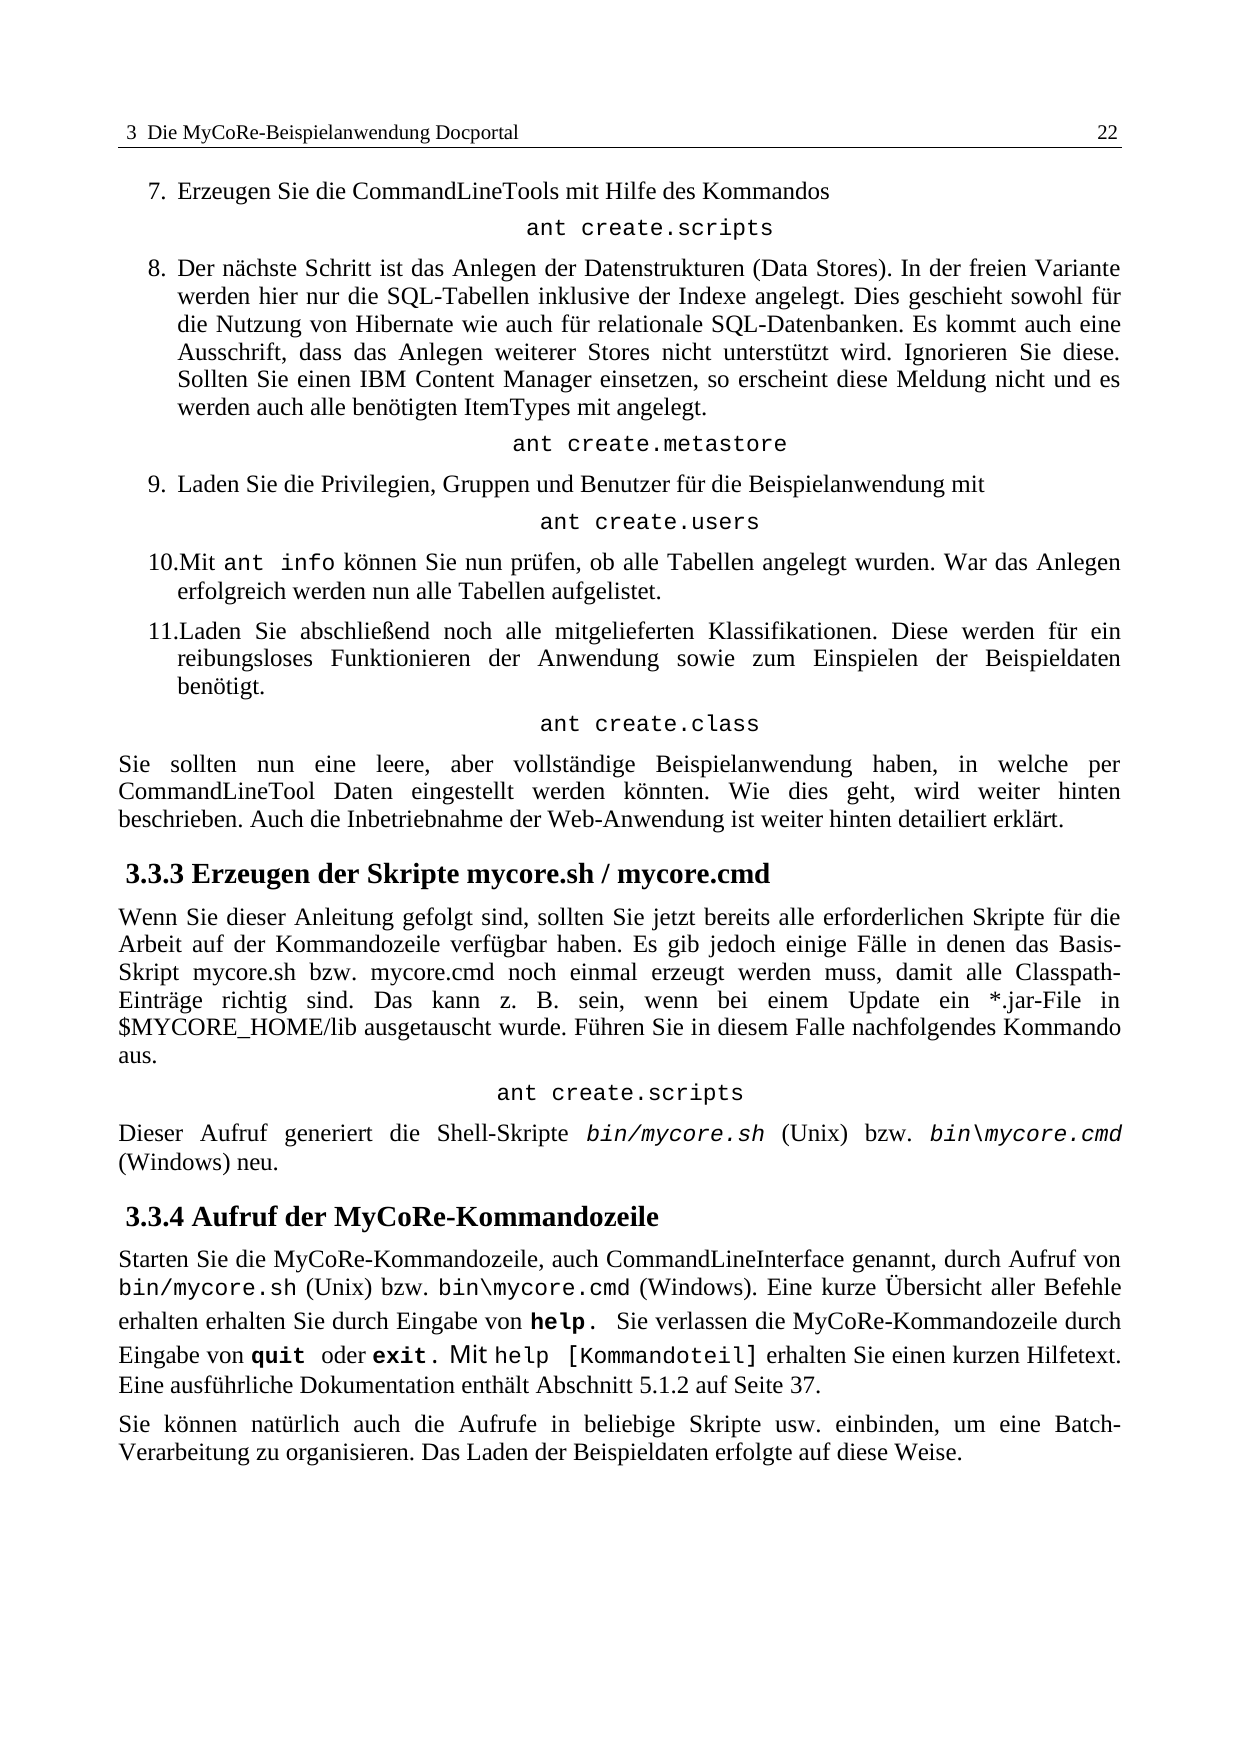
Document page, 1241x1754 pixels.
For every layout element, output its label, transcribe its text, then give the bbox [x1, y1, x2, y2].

list Der nächste Schritt ist das Anlegen der Datenstrukturen (Data Stores). In der freien Variante werden hier nur die SQL-Tabellen inklusive der Indexe angelegt. Dies geschieht sowohl für die Nutzung von Hibernate wie auch für relationale SQL-Datenbanken. Es kommt auch eine Ausschrift, dass das Anlegen weiterer Stores nicht unterstützt wird. Ignorieren Sie diese. Sollten Sie einen IBM Content Manager einsetzen, so erscheint diese Meldung nicht und es werden auch alle benötigten ItemTypes mit angelegt. [118, 254, 1122, 421]
text Sie sollten nun eine leere, aber vollständige Beispielanwendung haben, in welche per CommandLineTool Daten eingestellt werden könnten. Wie dies geht, wird weiter hinten beschrieben. Auch die Inbetriebnahme der Web-Anwendung ist weiter hinten detailiert erklärt. [118, 750, 1122, 833]
subtitle Aufruf der MyCoRe-Kommandozeile [118, 1201, 1122, 1233]
list ant create.metastore [118, 433, 1122, 459]
list Erzeugen Sie die CommandLineTools mit Hilfe des Kommandos [118, 177, 1122, 205]
list ant create.users [118, 510, 1122, 536]
list ant create.class [118, 712, 1122, 738]
list Laden Sie abschließend noch alle mitgelieferten Klassifikationen. Diese werden für ein reibungsloses Funktionieren der Anwendung sowie zum Einspielen der Beispieldaten benötigt. [118, 617, 1122, 700]
text Starten Sie die MyCoRe-Kommandozeile, auch CommandLineInterface genannt, durch Aufruf von bin/mycore.sh (Unix) bzw. bin\mycore.cmd (Windows). Eine kurze Übersicht aller Befehle erhalten erhalten Sie durch Eingabe von help. Sie verlassen die MyCoRe-Kommandozeile durch Eingabe von quit oder exit. Mit help [Kommandoteil] erhalten Sie einen kurzen Hilfetext. Eine ausführliche Dokumentation enthält Abschnitt 5.1.2 auf Seite 37. [118, 1246, 1122, 1399]
text Wenn Sie dieser Anleitung gefolgt sind, sollten Sie jetzt bereits alle erforderlichen Skripte für die Arbeit auf der Kommandozeile verfügbar haben. Es gib jedoch einige Fälle in denen das Basis-Skript mycore.sh bzw. mycore.cmd noch einmal erzeugt werden muss, damit alle Classpath-Einträge richtig sind. Das kann z. B. sein, wenn bei einem Update ein *.jar-File in $MYCORE_HOME/lib ausgetauscht wurde. Führen Sie in diesem Falle nachfolgendes Kommando aus. [118, 903, 1122, 1069]
list Laden Sie die Privilegien, Gruppen und Benutzer für die Beispielanwendung mit [118, 471, 1122, 498]
list Mit ant info können Sie nun prüfen, ob alle Tabellen angelegt wurden. War das Anlegen erfolgreich werden nun alle Tabellen aufgelistet. [118, 548, 1122, 605]
text ant create.scripts [118, 1081, 1122, 1107]
list ant create.scripts [118, 217, 1122, 243]
text Dieser Aufruf generiert die Shell-Skripte bin/mycore.sh (Unix) bzw. bin\mycore.cmd (Windows) neu. [118, 1119, 1122, 1176]
subtitle Erzeugen der Skripte mycore.sh / mycore.cmd [118, 858, 1122, 890]
text Sie können natürlich auch die Aufrufe in beliebige Skripte usw. einbinden, um eine Batch-Verarbeitung zu organisieren. Das Laden der Beispieldaten erfolgte auf diese Weise. [118, 1411, 1122, 1466]
